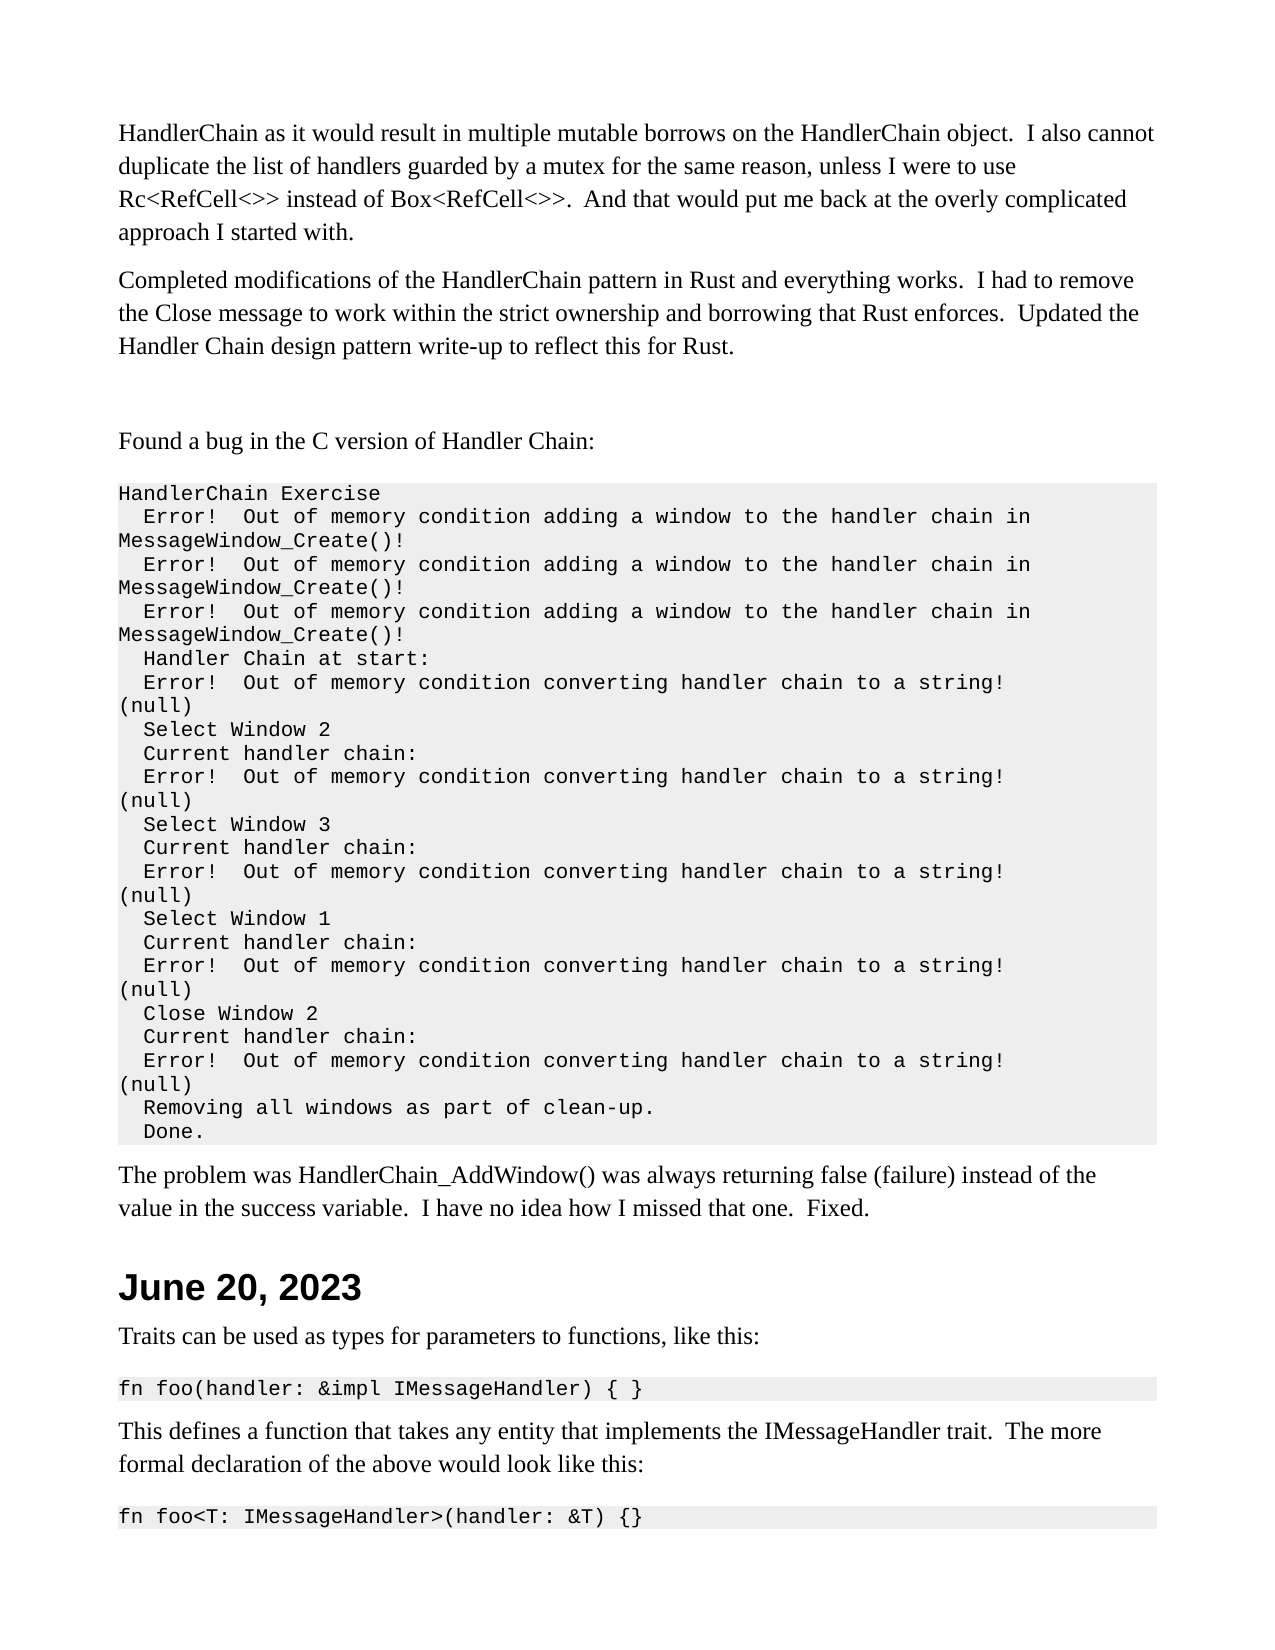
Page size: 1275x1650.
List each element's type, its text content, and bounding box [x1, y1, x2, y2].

text Found a bug in the C version of Handler Chain: [118, 426, 1157, 455]
text Current handler chain: [118, 1026, 1157, 1050]
text Current handler chain: [118, 837, 1157, 861]
text (null) [118, 790, 1157, 814]
text Error! Out of memory condition converting handler chain to a string! [118, 1050, 1157, 1074]
text Error! Out of memory condition adding a window to the handler chain in MessageWindow_Create()! [118, 553, 1157, 601]
text (null) [118, 979, 1157, 1003]
text Error! Out of memory condition converting handler chain to a string! [118, 672, 1157, 695]
text (null) [118, 1074, 1157, 1097]
text Current handler chain: [118, 932, 1157, 956]
text HandlerChain as it would result in multiple mutable borrows on the HandlerChain object. I also cannot duplicate the list of handlers guarded by a mutex for the same reason, unless I were to use Rc<RefCell<>> instead of Box<RefCell<>>. And that would put me back at the overly complicated approach I started with. [118, 118, 1157, 246]
text Current handler chain: [118, 743, 1157, 766]
text fn foo<T: IMessageHandler>(handler: &T) {} [118, 1506, 1157, 1529]
text This defines a function that takes any entity that implements the IMessageHandler trait. The more formal declaration of the above would look like this: [118, 1416, 1157, 1478]
text Completed modifications of the HandlerChain pattern in Rust and everything works. I had to remove the Close message to work within the strict ownership and borrowing that Rust enforces. Updated the Handler Chain design pattern write-up to reflect this for Rust. [118, 265, 1157, 359]
text Traits can be used as types for parameters to functions, like this: [118, 1321, 1157, 1350]
text Handler Chain at start: [118, 648, 1157, 672]
text Done. [118, 1121, 1157, 1145]
text Error! Out of memory condition adding a window to the handler chain in MessageWindow_Create()! [118, 601, 1157, 648]
text fn foo(handler: &impl IMessageHandler) { } [118, 1377, 1157, 1401]
text Select Window 1 [118, 908, 1157, 932]
text Select Window 2 [118, 719, 1157, 743]
text Select Window 3 [118, 814, 1157, 837]
text (null) [118, 695, 1157, 719]
subtitle June 20, 2023 [118, 1265, 1157, 1308]
text The problem was HandlerChain_AddWindow() was always returning false (failure) instead of the value in the success variable. I have no idea how I missed that one. Fixed. [118, 1160, 1157, 1221]
text HandlerChain Exercise [118, 483, 1157, 506]
text Error! Out of memory condition converting handler chain to a string! [118, 861, 1157, 884]
text Error! Out of memory condition converting handler chain to a string! [118, 766, 1157, 790]
text Error! Out of memory condition converting handler chain to a string! [118, 956, 1157, 979]
text Error! Out of memory condition adding a window to the handler chain in MessageWindow_Create()! [118, 506, 1157, 553]
text (null) [118, 884, 1157, 908]
text Close Window 2 [118, 1003, 1157, 1026]
text Removing all windows as part of clean-up. [118, 1097, 1157, 1121]
